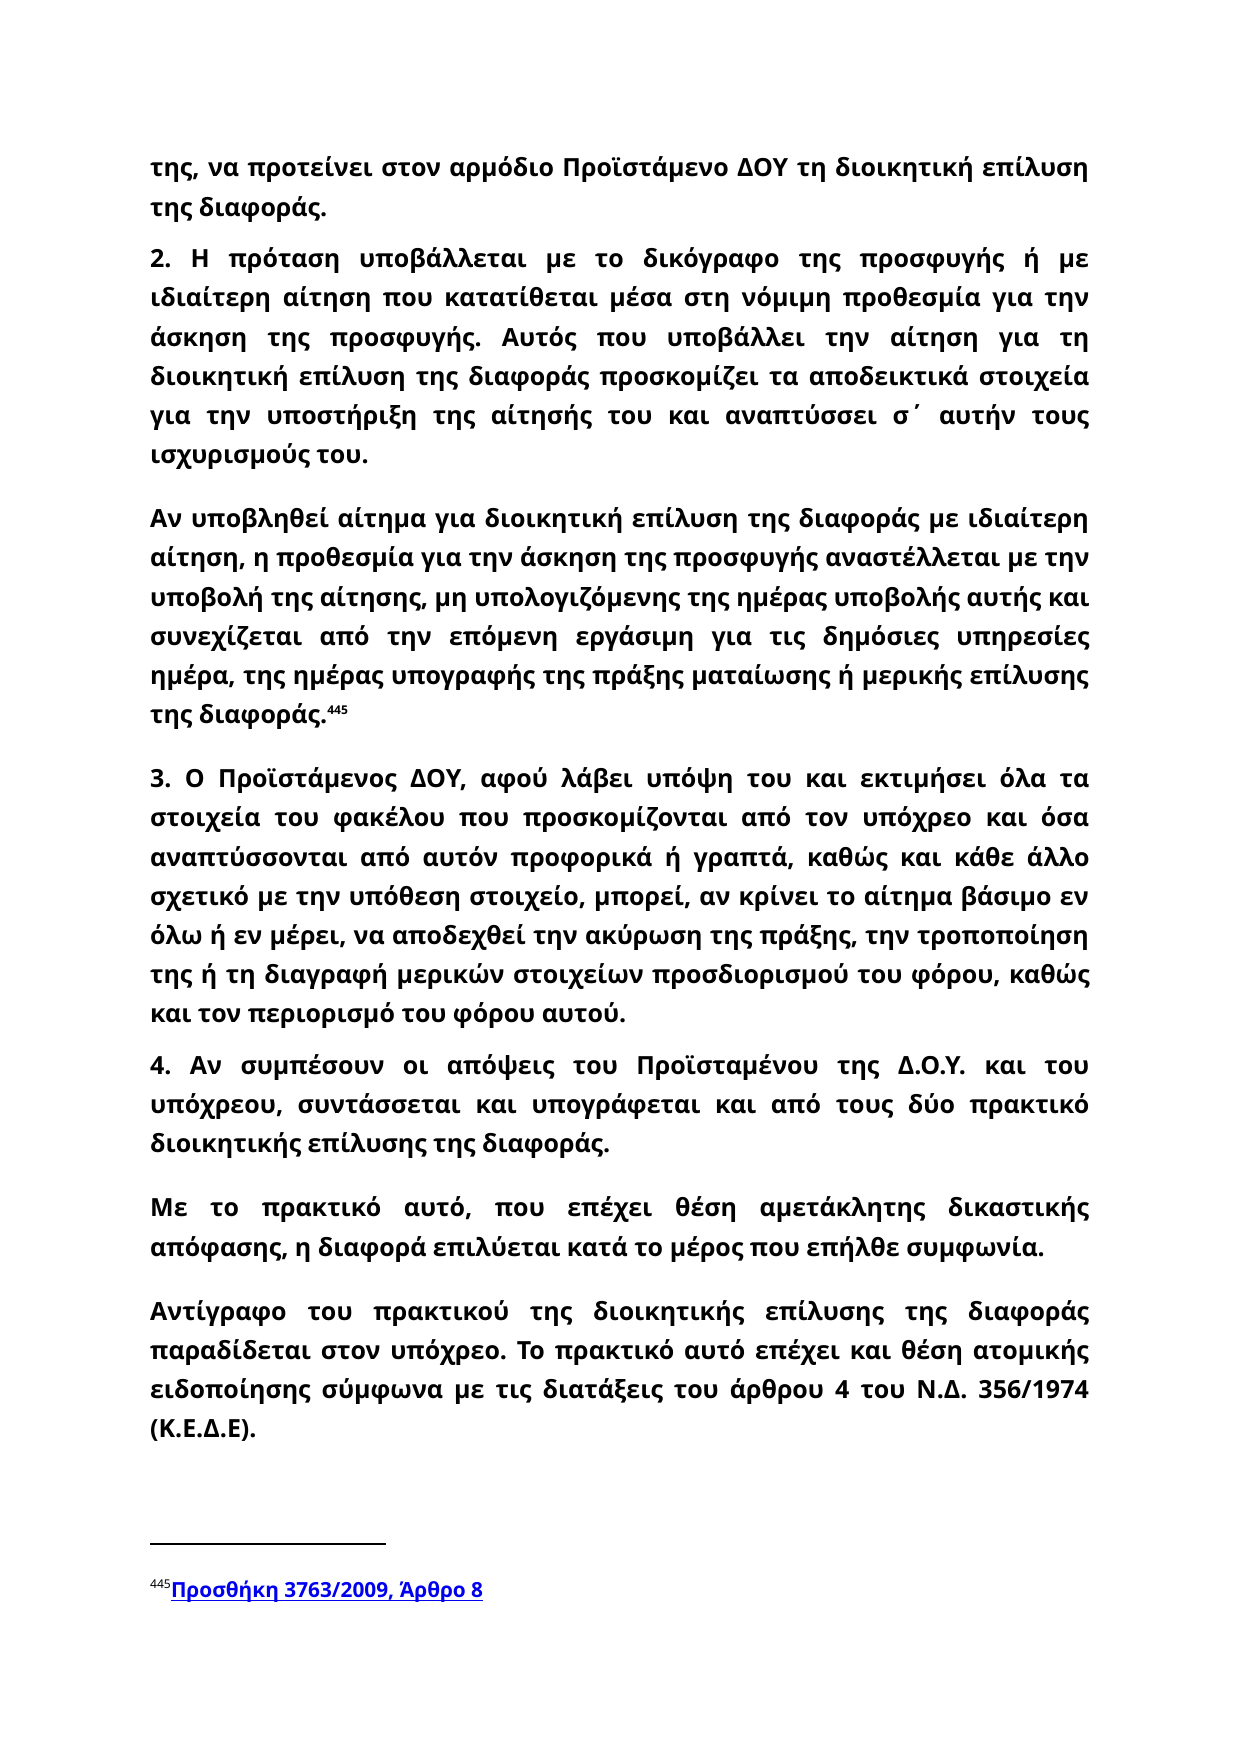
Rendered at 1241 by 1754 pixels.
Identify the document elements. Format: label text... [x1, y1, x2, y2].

text 4. Αν συμπέσουν οι απόψεις του Προϊσταμένου της Δ.Ο.Υ. και του υπόχρεου, συντάσσεται και υπογράφεται και από τους δύο πρακτικό διοικητικής επίλυσης της διαφοράς. [150, 1047, 1090, 1160]
text Προσθήκη 3763/2009, Άρθρο 8 [150, 1576, 1090, 1604]
text Με το πρακτικό αυτό, που επέχει θέση αμετάκλητης δικαστικής απόφασης, η διαφορά επιλύεται κατά το μέρος που επήλθε συμφωνία. [150, 1190, 1090, 1263]
text 3. Ο Προϊστάμενος ΔΟΥ, αφού λάβει υπόψη του και εκτιμήσει όλα τα στοιχεία του φακέλου που προσκομίζονται από τον υπόχρεο και όσα αναπτύσσονται από αυτόν προφορικά ή γραπτά, καθώς και κάθε άλλο σχετικό με την υπόθεση στοιχείο, μπορεί, αν κρίνει το αίτημα βάσιμο εν όλω ή εν μέρει, να αποδεχθεί την ακύρωση της πράξης, την τροποποίηση της ή τη διαγραφή μερικών στοιχείων προσδιορισμού του φόρου, καθώς και τον περιορισμό του φόρου αυτού. [150, 761, 1090, 1030]
text Αντίγραφο του πρακτικού της διοικητικής επίλυσης της διαφοράς παραδίδεται στον υπόχρεο. Το πρακτικό αυτό επέχει και θέση ατομικής ειδοποίησης σύμφωνα με τις διατάξεις του άρθρου 4 του Ν.Δ. 356/1974 (Κ.Ε.Δ.Ε). [150, 1293, 1090, 1445]
text Αν υποβληθεί αίτημα για διοικητική επίλυση της διαφοράς με ιδιαίτερη αίτηση, η προθεσμία για την άσκηση της προσφυγής αναστέλλεται με την υποβολή της αίτησης, μη υπολογιζόμενης της ημέρας υποβολής αυτής και συνεχίζεται από την επόμενη εργάσιμη για τις δημόσιες υπηρεσίες ημέρα, της ημέρας υπογραφής της πράξης ματαίωσης ή μερικής επίλυσης της διαφοράς. [150, 501, 1090, 731]
text 2. Η πρόταση υποβάλλεται με το δικόγραφο της προσφυγής ή με ιδιαίτερη αίτηση που κατατίθεται μέσα στη νόμιμη προθεσμία για την άσκηση της προσφυγής. Αυτός που υποβάλλει την αίτηση για τη διοικητική επίλυση της διαφοράς προσκομίζει τα αποδεικτικά στοιχεία για την υποστήριξη της αίτησής του και αναπτύσσει σ΄ αυτήν τους ισχυρισμούς του. [150, 241, 1090, 471]
text της, να προτείνει στον αρμόδιο Προϊστάμενο ΔΟΥ τη διοικητική επίλυση της διαφοράς. [150, 150, 1090, 223]
